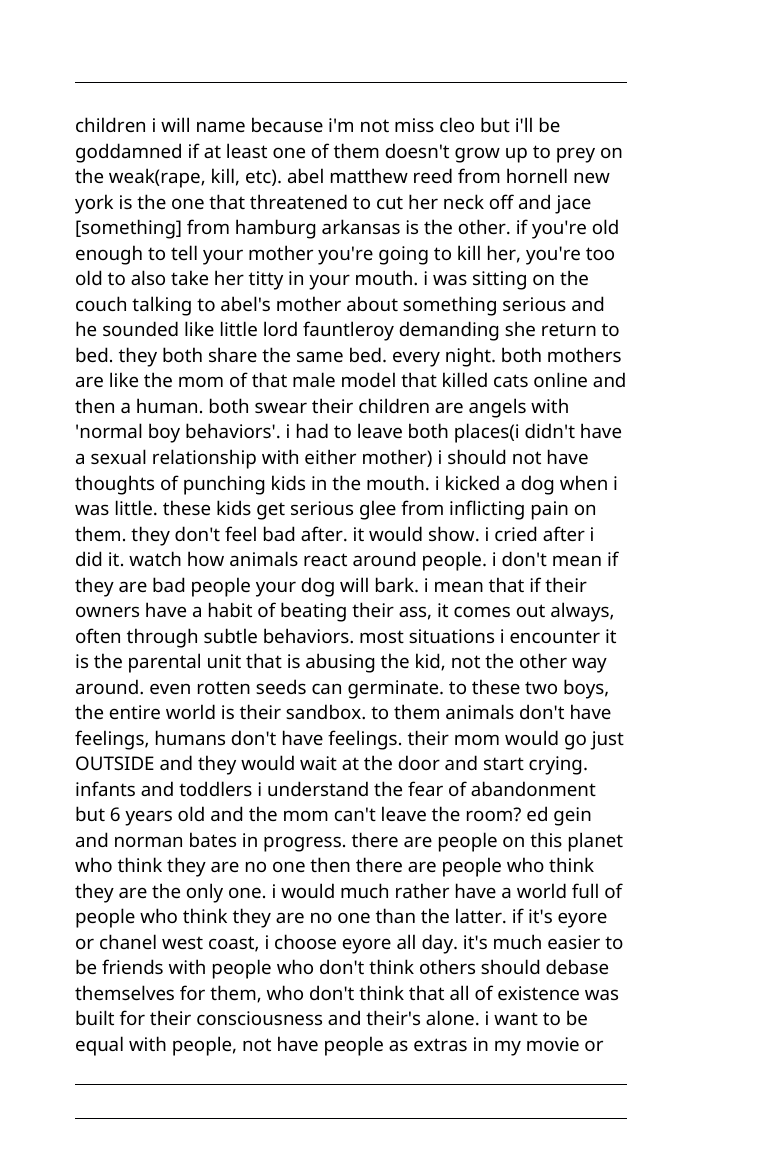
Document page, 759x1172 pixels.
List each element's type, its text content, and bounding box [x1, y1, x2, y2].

text children i will name because i'm not miss cleo but i'll be goddamned if at least one of them doesn't grow up to prey on the weak(rape, kill, etc). abel matthew reed from hornell new york is the one that threatened to cut her neck off and jace [something] from hamburg arkansas is the other. if you're old enough to tell your mother you're going to kill her, you're too old to also take her titty in your mouth. i was sitting on the couch talking to abel's mother about something serious and he sounded like little lord fauntleroy demanding she return to bed. they both share the same bed. every night. both mothers are like the mom of that male model that killed cats online and then a human. both swear their children are angels with 'normal boy behaviors'. i had to leave both places(i didn't have a sexual relationship with either mother) i should not have thoughts of punching kids in the mouth. i kicked a dog when i was little. these kids get serious glee from inflicting pain on them. they don't feel bad after. it would show. i cried after i did it. watch how animals react around people. i don't mean if they are bad people your dog will bark. i mean that if their owners have a habit of beating their ass, it comes out always, often through subtle behaviors. most situations i encounter it is the parental unit that is abusing the kid, not the other way around. even rotten seeds can germinate. to these two boys, the entire world is their sandbox. to them animals don't have feelings, humans don't have feelings. their mom would go just OUTSIDE and they would wait at the door and start crying. infants and toddlers i understand the fear of abandonment but 6 years old and the mom can't leave the room? ed gein and norman bates in progress. there are people on this planet who think they are no one then there are people who think they are the only one. i would much rather have a world full of people who think they are no one than the latter. if it's eyore or chanel west coast, i choose eyore all day. it's much easier to be friends with people who don't think others should debase themselves for them, who don't think that all of existence was built for their consciousness and their's alone. i want to be equal with people, not have people as extras in my movie or [75, 112, 627, 1057]
